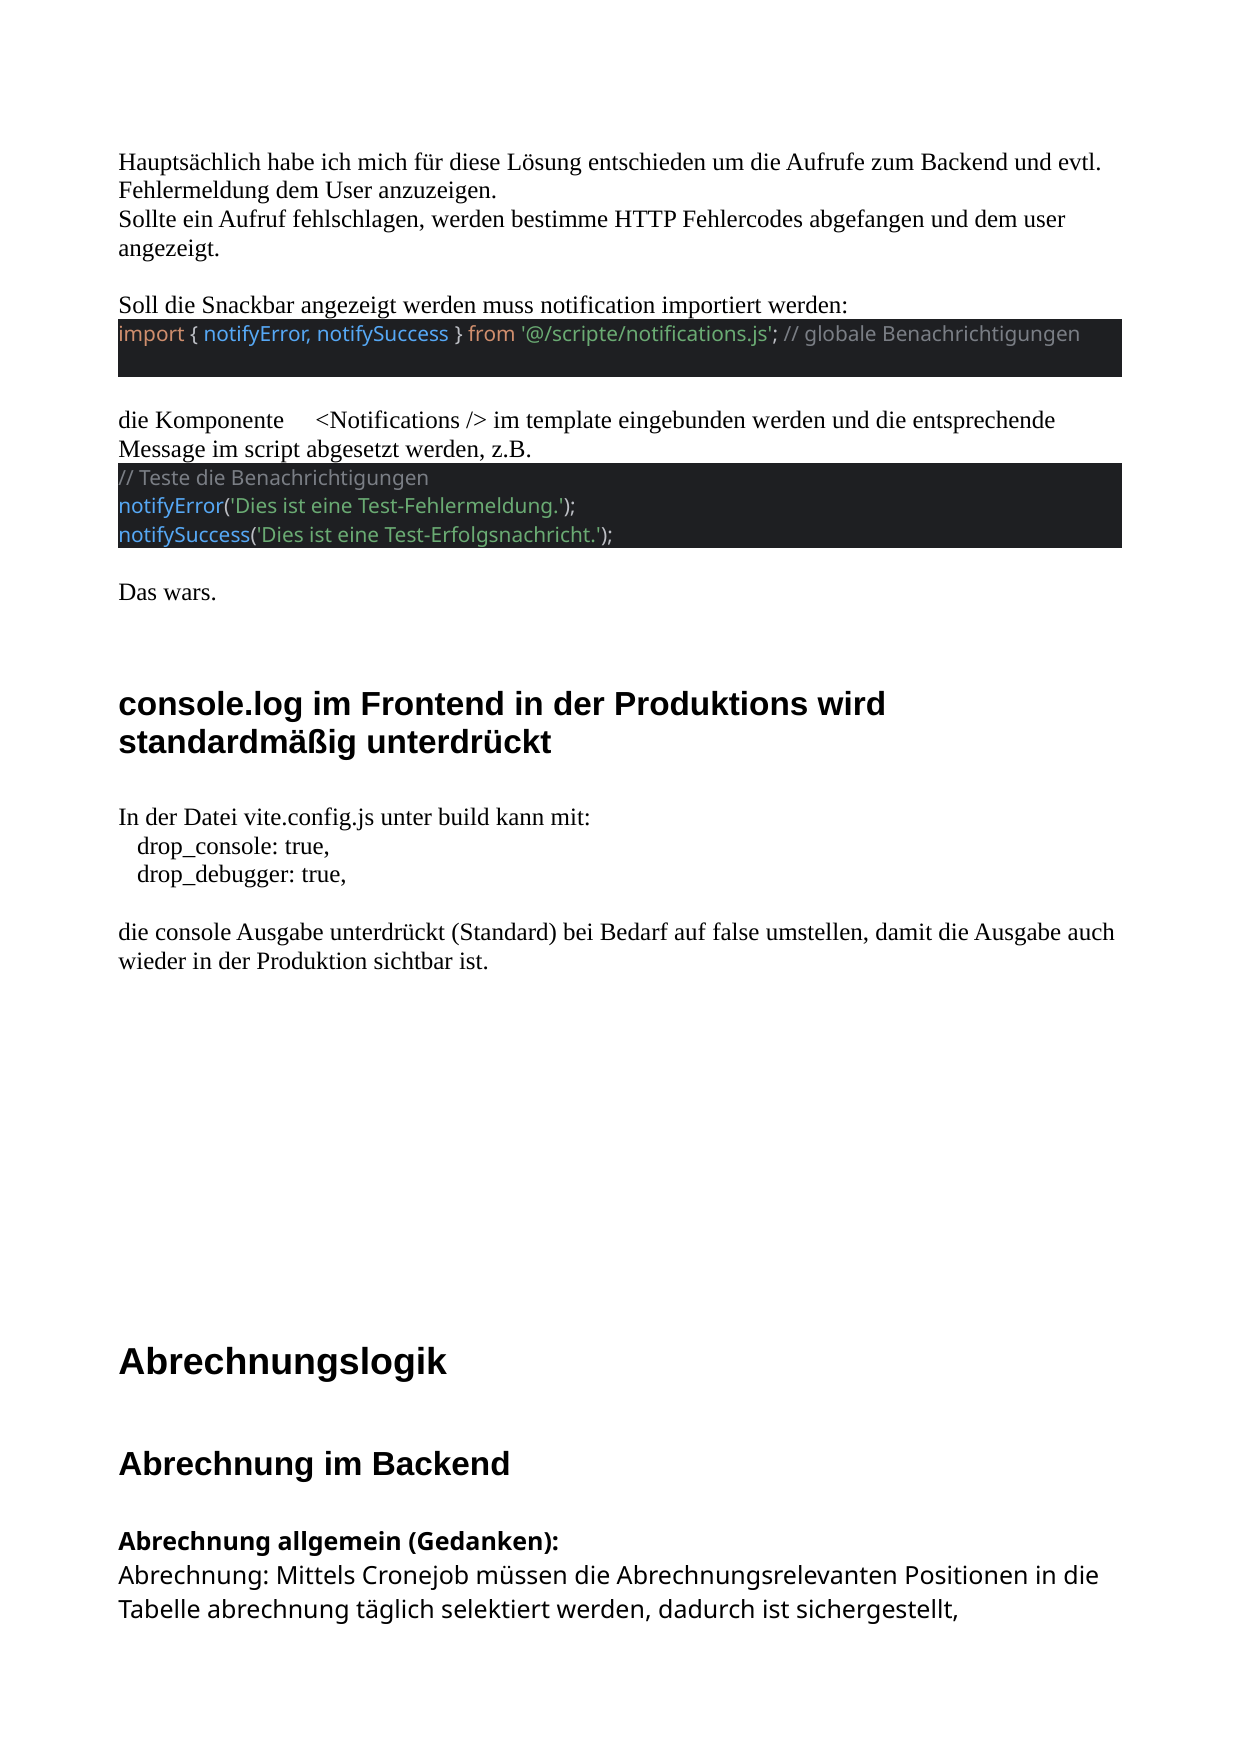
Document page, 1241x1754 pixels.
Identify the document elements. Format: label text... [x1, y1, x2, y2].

text // Teste die Benachrichtigungen notifyError('Dies ist eine Test-Fehlermeldung.'); notifySuccess('Dies ist eine Test-Erfolgsnachricht.'); [118, 463, 1122, 548]
text drop_console: true, [118, 831, 1122, 859]
text In der Datei vite.config.js unter build kann mit: [118, 802, 1122, 831]
text Abrechnung: Mittels Cronejob müssen die Abrechnungsrelevanten Positionen in die Tabelle abrechnung täglich selektiert werden, dadurch ist sichergestellt, [118, 1558, 1122, 1626]
text Sollte ein Aufruf fehlschlagen, werden bestimme HTTP Fehlercodes abgefangen und dem user angezeigt. [118, 204, 1122, 262]
text Abrechnung allgemein (Gedanken): [118, 1524, 1122, 1558]
text Das wars. [118, 577, 1122, 606]
text import { notifyError, notifySuccess } from '@/scripte/notifications.js'; // globale Benachrichtigungen [118, 319, 1122, 377]
subtitle console.log im Frontend in der Produktions wird standardmäßig unterdrückt [118, 684, 1122, 761]
text die console Ausgabe unterdrückt (Standard) bei Bedarf auf false umstellen, damit die Ausgabe auch wieder in der Produktion sichtbar ist. [118, 917, 1122, 974]
subtitle Abrechnung im Backend [118, 1444, 1122, 1482]
text Soll die Snackbar angezeigt werden muss notification importiert werden: [118, 291, 1122, 319]
subtitle Abrechnungslogik [118, 1339, 1122, 1382]
text drop_debugger: true, [118, 859, 1122, 888]
text die Komponente <Notifications /> im template eingebunden werden und die entsprechende Message im script abgesetzt werden, z.B. [118, 405, 1122, 463]
text Hauptsächlich habe ich mich für diese Lösung entschieden um die Aufrufe zum Backend und evtl. Fehlermeldung dem User anzuzeigen. [118, 147, 1122, 204]
